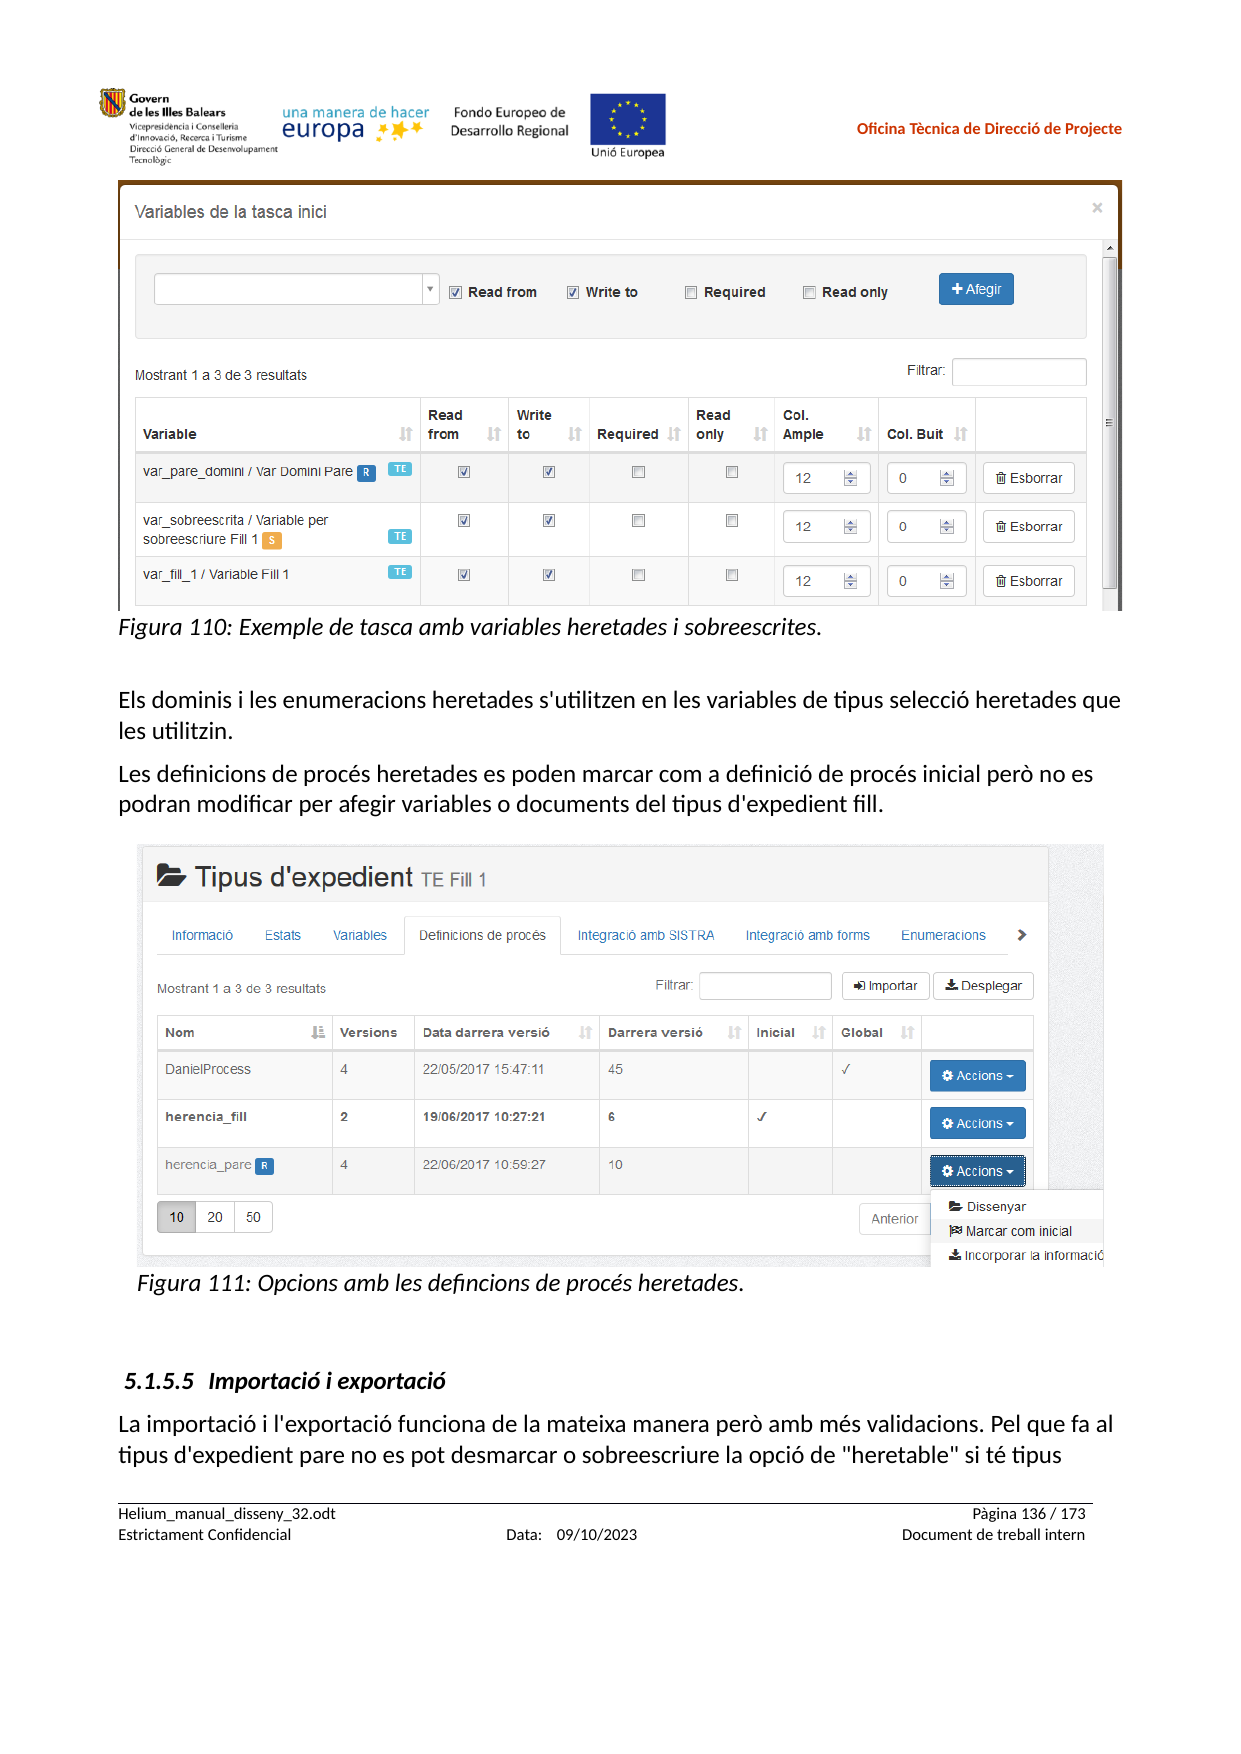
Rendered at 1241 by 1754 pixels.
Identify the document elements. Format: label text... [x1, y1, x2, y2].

picture [136, 844, 1104, 1267]
text Les definicions de procés heretades es poden marcar com a definició de procés inicial però no es podran modificar per afegir variables o documents del tipus d'expedient fill. [118, 758, 1122, 819]
text Els dominis i les enumeracions heretades s'utilitzen en les variables de tipus selecció heretades que les utilitzin. [118, 684, 1122, 746]
picture [118, 180, 1123, 611]
picture [99, 87, 668, 166]
text Figura 110: Exemple de tasca amb variables heretades i sobreescrites. [118, 611, 1122, 641]
subtitle Importació i exportació [118, 1366, 1122, 1396]
list Figura 111: Opcions amb les defincions de procés heretades. [137, 1267, 1103, 1297]
text La importació i l'exportació funciona de la mateixa manera però amb més validacions. Pel que fa al tipus d'expedient pare no es pot desmarcar o sobreescriure la opció de "heretable" si té tipus [118, 1408, 1122, 1469]
